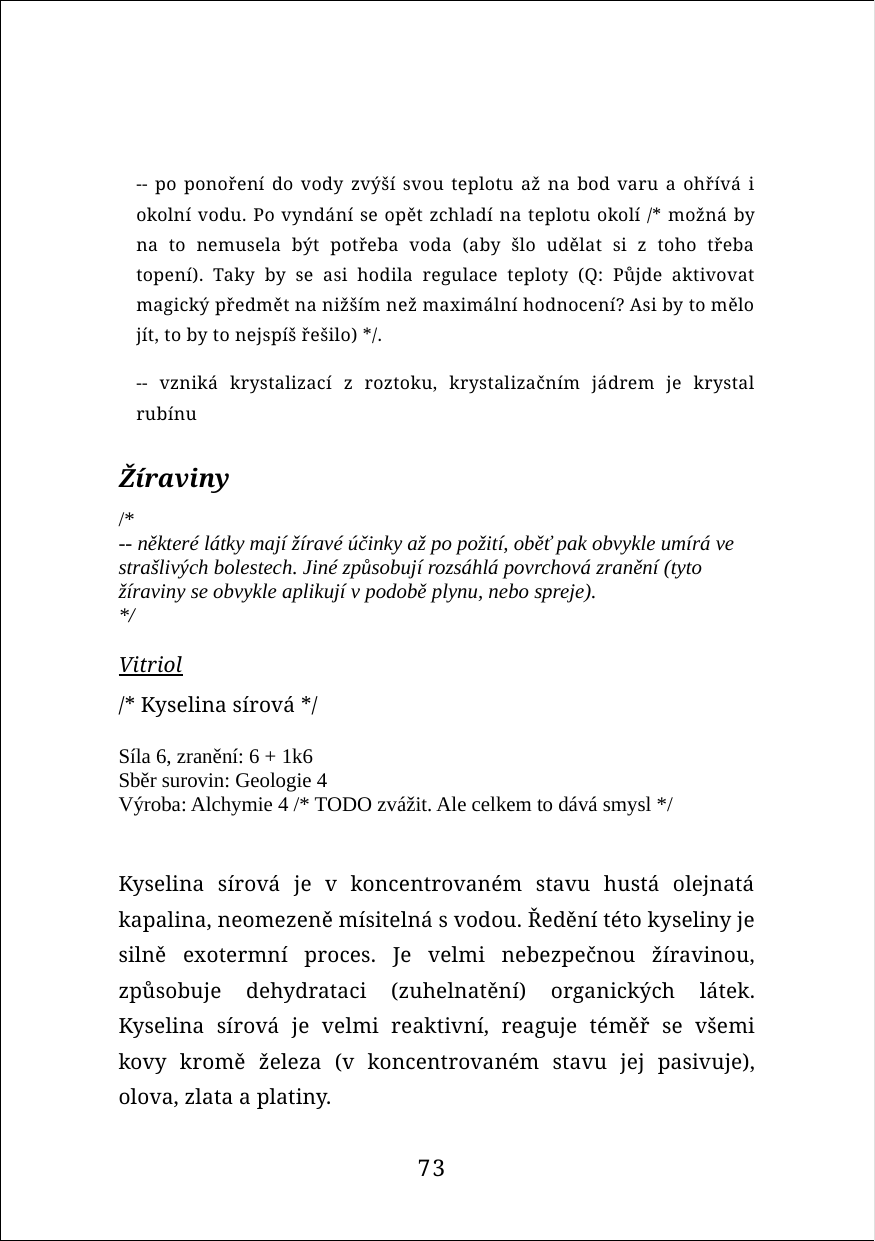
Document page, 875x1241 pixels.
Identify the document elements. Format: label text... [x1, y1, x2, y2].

text -- vzniká krystalizací z roztoku, krystalizačním jádrem je krystal rubínu [136, 371, 756, 425]
text Sběr surovin: Geologie 4 [118, 768, 756, 792]
text Síla 6, zranění: 6 + 1k6 [118, 744, 756, 768]
text /* Kyselina sírová */ [118, 691, 756, 719]
subtitle Vitriol [118, 650, 756, 679]
text /* [118, 506, 756, 531]
text */ [118, 603, 756, 627]
text -- některé látky mají žíravé účinky až po požití, oběť pak obvykle umírá ve strašlivých bolestech. Jiné způsobují rozsáhlá povrchová zranění (tyto žíraviny se obvykle aplikují v podobě plynu, nebo spreje). [118, 531, 756, 603]
text Kyselina sírová je v koncentrovaném stavu hustá olejnatá kapalina, neomezeně mísitelná s vodou. Ředění této kyseliny je silně exotermní proces. Je velmi nebezpečnou žíravinou, způsobuje dehydrataci (zuhelnatění) organických látek. Kyselina sírová je velmi reaktivní, reaguje téměř se všemi kovy kromě železa (v koncentrovaném stavu jej pasivuje), olova, zlata a platiny. [118, 869, 756, 1111]
subtitle Žíraviny [118, 461, 756, 495]
text Výroba: Alchymie 4 /* TODO zvážit. Ale celkem to dává smysl */ [118, 792, 756, 816]
text -- po ponoření do vody zvýší svou teplotu až na bod varu a ohřívá i okolní vodu. Po vyndání se opět zchladí na teplotu okolí /* možná by na to nemusela být potřeba voda (aby šlo udělat si z toho třeba topení). Taky by se asi hodila regulace teploty (Q: Půjde aktivovat magický předmět na nižším než maximální hodnocení? Asi by to mělo jít, to by to nejspíš řešilo) */. [136, 172, 756, 347]
